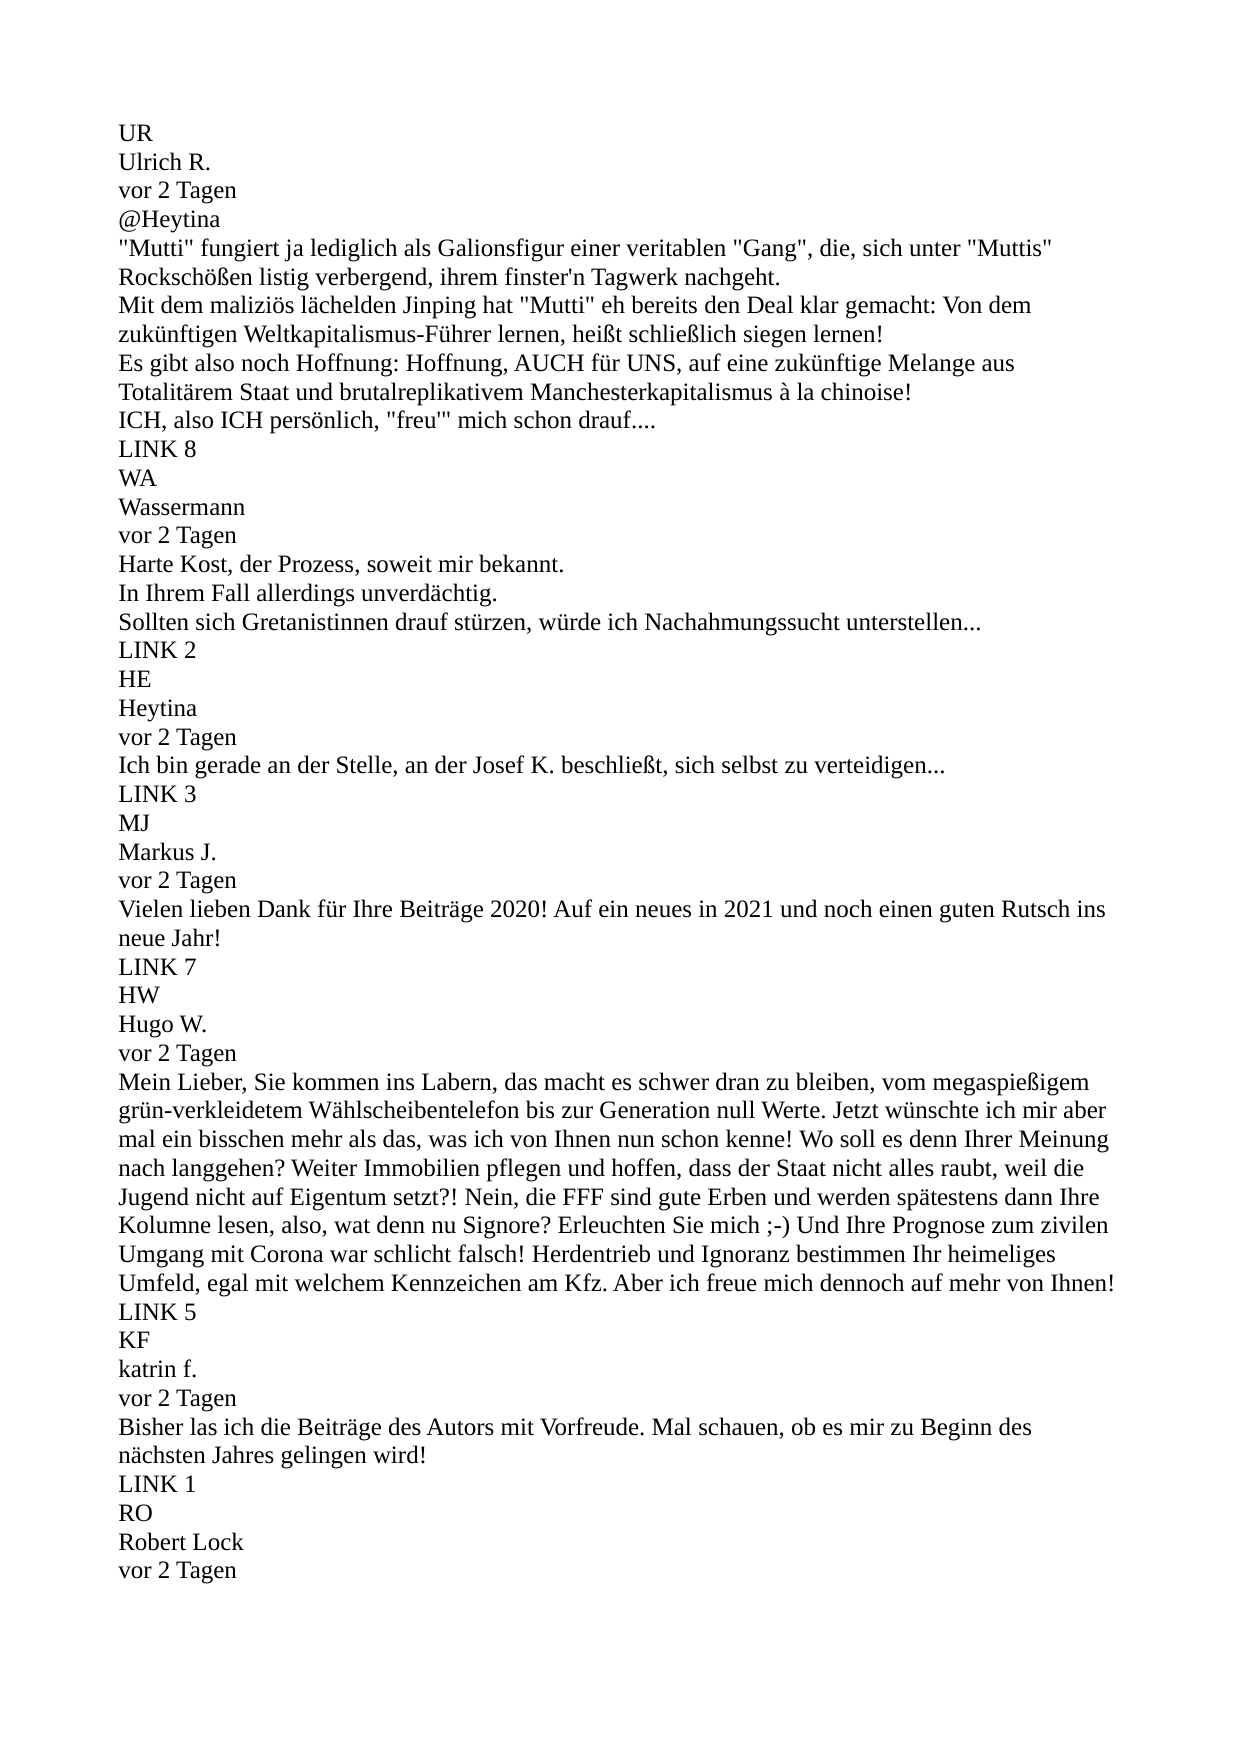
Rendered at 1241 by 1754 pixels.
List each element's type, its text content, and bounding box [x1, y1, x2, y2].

text HE [118, 664, 1122, 693]
text LINK 7 [118, 952, 1122, 981]
text vor 2 Tagen [118, 722, 1122, 751]
text RO [118, 1498, 1122, 1527]
text vor 2 Tagen [118, 866, 1122, 894]
text In Ihrem Fall allerdings unverdächtig. [118, 578, 1122, 607]
text LINK 5 [118, 1297, 1122, 1326]
text vor 2 Tagen [118, 1383, 1122, 1412]
text ICH, also ICH persönlich, "freu'" mich schon drauf.... [118, 406, 1122, 434]
text Mit dem maliziös lächelden Jinping hat "Mutti" eh bereits den Deal klar gemacht: Von dem zukünftigen Weltkapitalismus-Führer lernen, heißt schließlich siegen lernen! [118, 291, 1122, 348]
text LINK 3 [118, 779, 1122, 808]
text Es gibt also noch Hoffnung: Hoffnung, AUCH für UNS, auf eine zukünftige Melange aus Totalitärem Staat und brutalreplikativem Manchesterkapitalismus à la chinoise! [118, 348, 1122, 406]
text katrin f. [118, 1354, 1122, 1383]
text Vielen lieben Dank für Ihre Beiträge 2020! Auf ein neues in 2021 und noch einen guten Rutsch ins neue Jahr! [118, 894, 1122, 952]
text KF [118, 1326, 1122, 1354]
text vor 2 Tagen [118, 1038, 1122, 1067]
text Ich bin gerade an der Stelle, an der Josef K. beschließt, sich selbst zu verteidigen... [118, 751, 1122, 779]
text vor 2 Tagen [118, 1556, 1122, 1584]
text Wassermann [118, 492, 1122, 521]
text Bisher las ich die Beiträge des Autors mit Vorfreude. Mal schauen, ob es mir zu Beginn des nächsten Jahres gelingen wird! [118, 1412, 1122, 1469]
text Heytina [118, 693, 1122, 722]
text LINK 2 [118, 636, 1122, 664]
text WA [118, 463, 1122, 492]
text LINK 8 [118, 434, 1122, 463]
text Ulrich R. [118, 147, 1122, 176]
text Sollten sich Gretanistinnen drauf stürzen, würde ich Nachahmungssucht unterstellen... [118, 607, 1122, 636]
text HW [118, 981, 1122, 1009]
text Markus J. [118, 837, 1122, 866]
text vor 2 Tagen [118, 176, 1122, 204]
text MJ [118, 808, 1122, 837]
text @Heytina [118, 204, 1122, 233]
text vor 2 Tagen [118, 521, 1122, 549]
text Harte Kost, der Prozess, soweit mir bekannt. [118, 549, 1122, 578]
text Hugo W. [118, 1009, 1122, 1038]
text Robert Lock [118, 1527, 1122, 1556]
text Mein Lieber, Sie kommen ins Labern, das macht es schwer dran zu bleiben, vom megaspießigem grün-verkleidetem Wählscheibentelefon bis zur Generation null Werte. Jetzt wünschte ich mir aber mal ein bisschen mehr als das, was ich von Ihnen nun schon kenne! Wo soll es denn Ihrer Meinung nach langgehen? Weiter Immobilien pflegen und hoffen, dass der Staat nicht alles raubt, weil die Jugend nicht auf Eigentum setzt?! Nein, die FFF sind gute Erben und werden spätestens dann Ihre Kolumne lesen, also, wat denn nu Signore? Erleuchten Sie mich ;-) Und Ihre Prognose zum zivilen Umgang mit Corona war schlicht falsch! Herdentrieb und Ignoranz bestimmen Ihr heimeliges Umfeld, egal mit welchem Kennzeichen am Kfz. Aber ich freue mich dennoch auf mehr von Ihnen! [118, 1067, 1122, 1297]
text "Mutti" fungiert ja lediglich als Galionsfigur einer veritablen "Gang", die, sich unter "Muttis" Rockschößen listig verbergend, ihrem finster'n Tagwerk nachgeht. [118, 233, 1122, 291]
text UR [118, 118, 1122, 147]
text LINK 1 [118, 1469, 1122, 1498]
